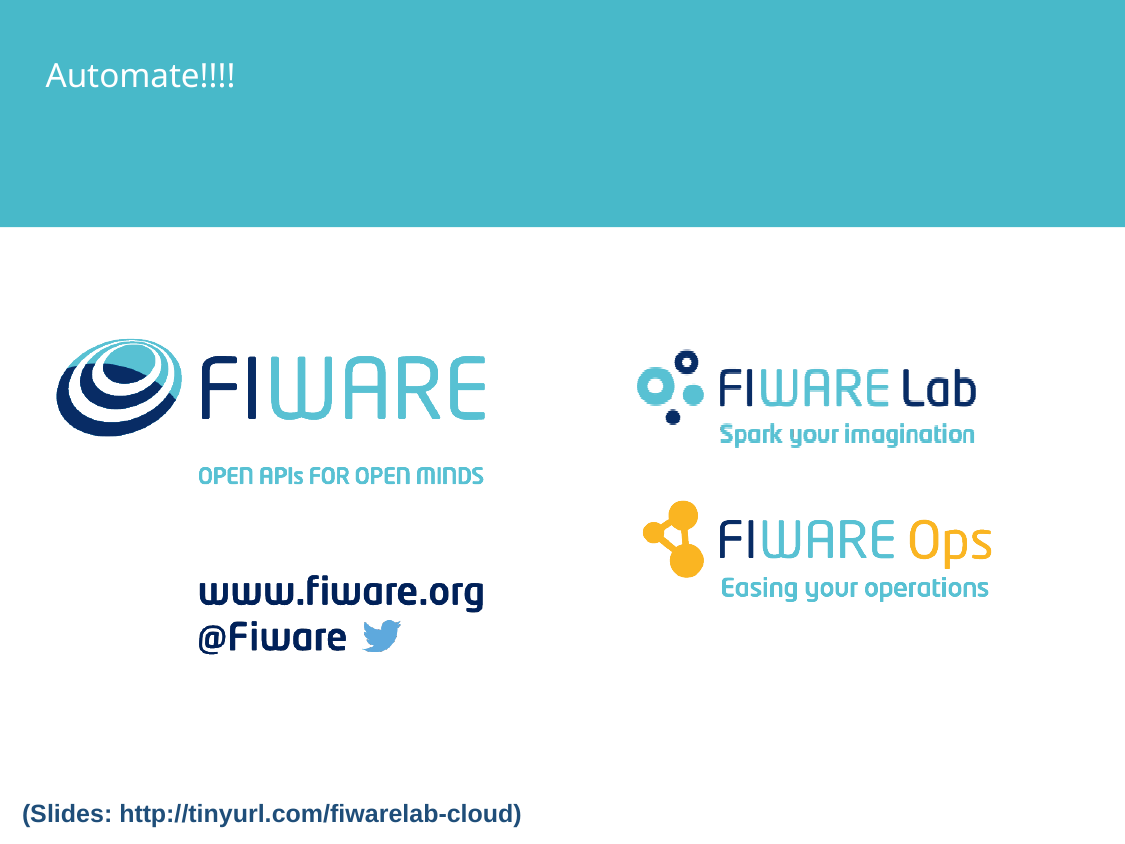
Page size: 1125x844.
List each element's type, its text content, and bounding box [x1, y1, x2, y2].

picture [45, 323, 503, 501]
picture [174, 555, 508, 711]
text_box Automate!!!! [30, 6, 1125, 142]
picture [573, 235, 1039, 708]
text_box (Slides: http://tinyurl.com/fiwarelab-cloud) [7, 789, 598, 835]
